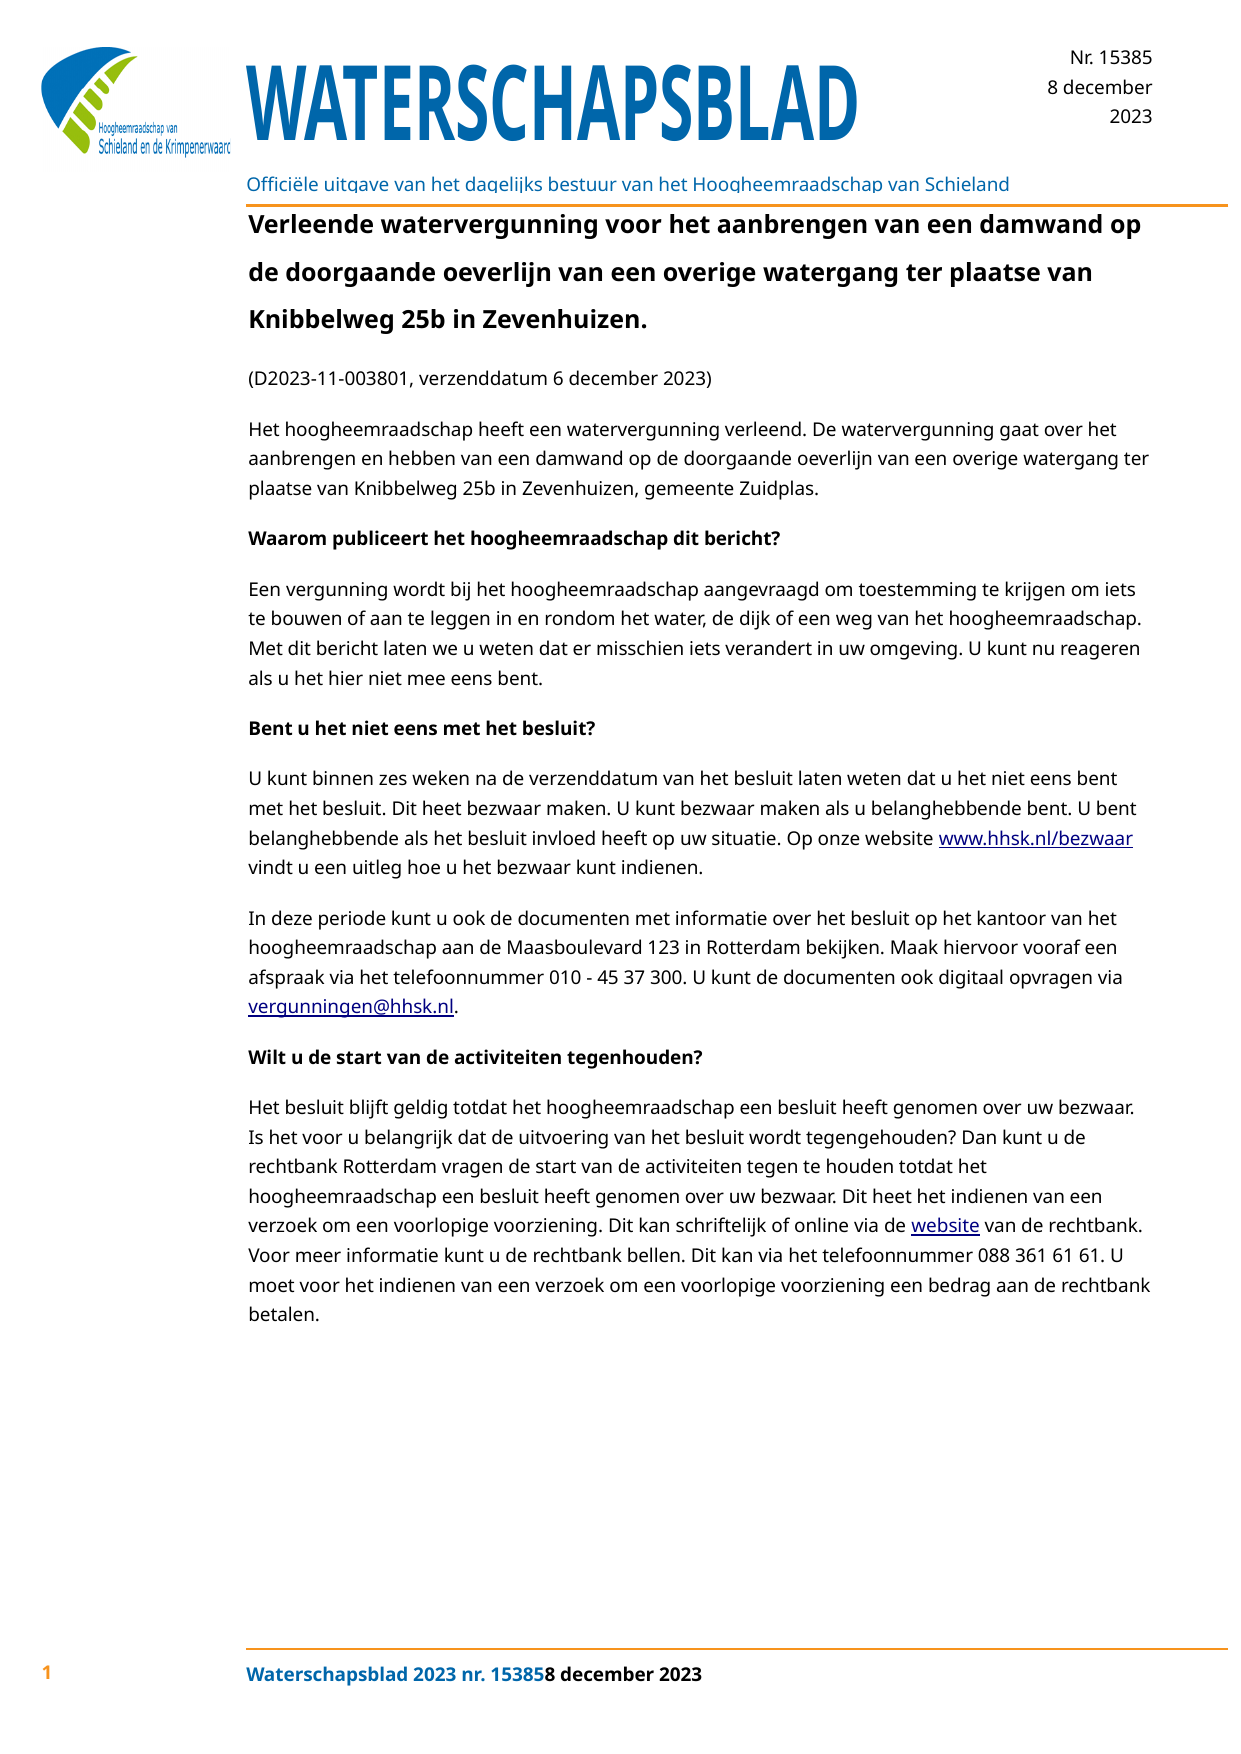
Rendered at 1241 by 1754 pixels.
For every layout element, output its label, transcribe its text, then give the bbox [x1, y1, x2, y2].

text Het besluit blijft geldig totdat het hoogheemraadschap een besluit heeft genomen over uw bezwaar. Is het voor u belangrijk dat de uitvoering van het besluit wordt tegengehouden? Dan kunt u de rechtbank Rotterdam vragen de start van de activiteiten tegen te houden totdat het hoogheemraadschap een besluit heeft genomen over uw bezwaar. Dit heet het indienen van een verzoek om een voorlopige voorziening. Dit kan schriftelijk of online via de website van de rechtbank. Voor meer informatie kunt u de rechtbank bellen. Dit kan via het telefoonnummer 088 361 61 61. U moet voor het indienen van een verzoek om een voorlopige voorziening een bedrag aan de rechtbank betalen. [248, 1094, 1152, 1327]
text Waarom publiceert het hoogheemraadschap dit bericht? [248, 526, 1152, 551]
text (D2023-11-003801, verzenddatum 6 december 2023) [248, 366, 1152, 391]
text U kunt binnen zes weken na de verzenddatum van het besluit laten weten dat u het niet eens bent met het besluit. Dit heet bezwaar maken. U kunt bezwaar maken als u belanghebbende bent. U bent belanghebbende als het besluit invloed heeft op uw situatie. Op onze website www.hhsk.nl/bezwaar vindt u een uitleg hoe u het bezwaar kunt indienen. [248, 766, 1152, 880]
text In deze periode kunt u ook de documenten met informatie over het besluit op het kantoor van het hoogheemraadschap aan de Maasboulevard 123 in Rotterdam bekijken. Maak hiervoor vooraf een afspraak via het telefoonnummer 010 - 45 37 300. U kunt de documenten ook digitaal opvragen via vergunningen@hhsk.nl. [248, 905, 1152, 1019]
text Het hoogheemraadschap heeft een watervergunning verleend. De watervergunning gaat over het aanbrengen en hebben van een damwand op de doorgaande oeverlijn van een overige watergang ter plaatse van Knibbelweg 25b in Zevenhuizen, gemeente Zuidplas. [248, 416, 1152, 501]
text Bent u het niet eens met het besluit? [248, 715, 1152, 741]
text Een vergunning wordt bij het hoogheemraadschap aangevraagd om toestemming te krijgen om iets te bouwen of aan te leggen in en rondom het water, de dijk of een weg van het hoogheemraadschap. Met dit bericht laten we u weten dat er misschien iets verandert in uw omgeving. U kunt nu reageren als u het hier niet mee eens bent. [248, 576, 1152, 690]
text Wilt u de start van de activiteiten tegenhouden? [248, 1044, 1152, 1069]
text Verleende watervergunning voor het aanbrengen van een damwand op de doorgaande oeverlijn van een overige watergang ter plaatse van Knibbelweg 25b in Zevenhuizen. [248, 207, 1152, 336]
picture [41, 47, 231, 172]
